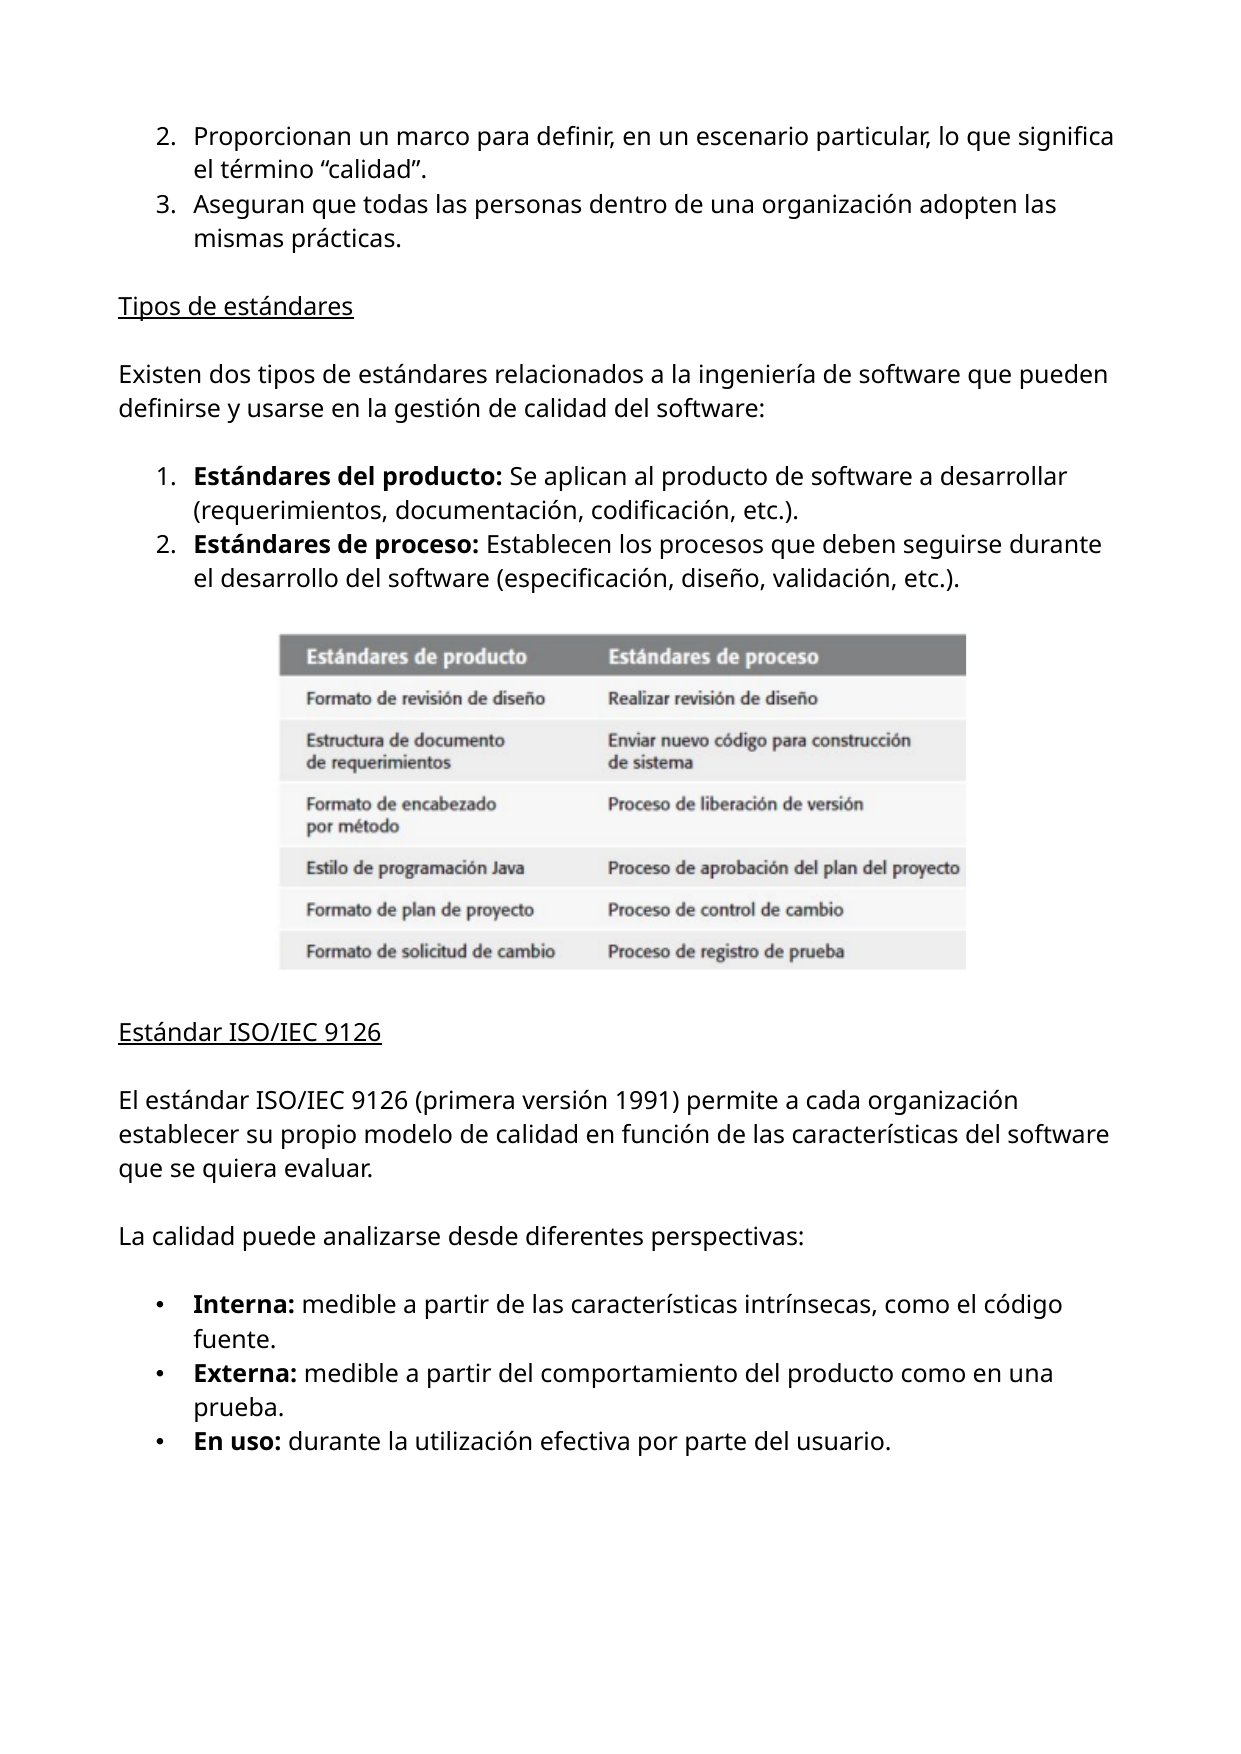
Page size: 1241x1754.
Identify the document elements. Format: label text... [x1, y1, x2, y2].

text El estándar ISO/IEC 9126 (primera versión 1991) permite a cada organización establecer su propio modelo de calidad en función de las características del software que se quiera evaluar. [118, 1083, 1122, 1185]
picture [274, 629, 967, 981]
list En uso: durante la utilización efectiva por parte del usuario. [156, 1423, 1122, 1457]
text Estándar ISO/IEC 9126 [118, 1015, 1122, 1049]
list Estándares del producto: Se aplican al producto de software a desarrollar (requerimientos, documentación, codificación, etc.). [156, 459, 1122, 527]
list Interna: medible a partir de las características intrínsecas, como el código fuente. [156, 1287, 1122, 1355]
list Aseguran que todas las personas dentro de una organización adopten las mismas prácticas. [156, 186, 1122, 254]
list Externa: medible a partir del comportamiento del producto como en una prueba. [156, 1355, 1122, 1423]
list Proporcionan un marco para definir, en un escenario particular, lo que significa el término “calidad”. [156, 118, 1122, 186]
list Estándares de proceso: Establecen los procesos que deben seguirse durante el desarrollo del software (especificación, diseño, validación, etc.). [156, 527, 1122, 595]
text Tipos de estándares [118, 288, 1122, 322]
text La calidad puede analizarse desde diferentes perspectivas: [118, 1219, 1122, 1253]
text Existen dos tipos de estándares relacionados a la ingeniería de software que pueden definirse y usarse en la gestión de calidad del software: [118, 357, 1122, 425]
